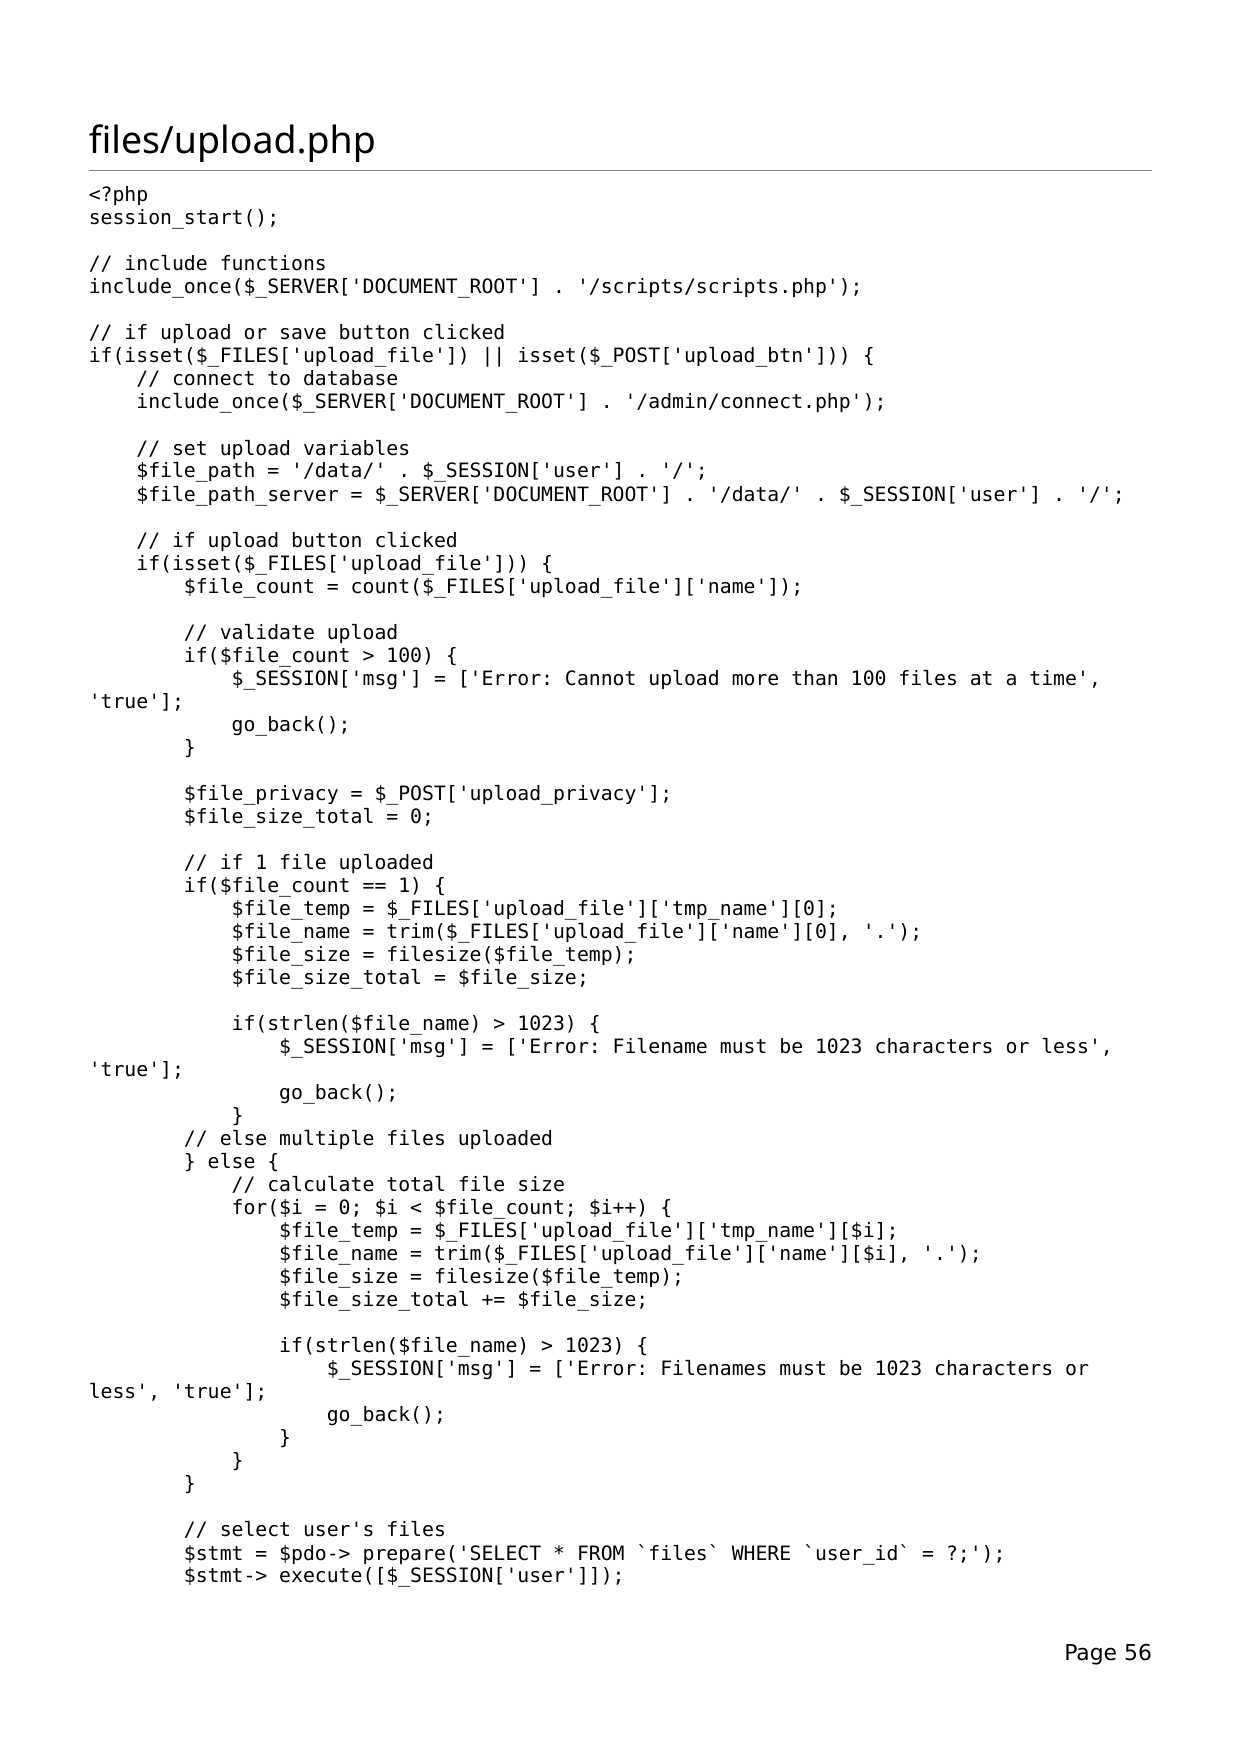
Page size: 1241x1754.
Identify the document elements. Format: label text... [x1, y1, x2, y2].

text $stmt = $pdo-> prepare('SELECT * FROM `files` WHERE `user_id` = ?;'); [88, 1542, 1152, 1564]
text $_SESSION['msg'] = ['Error: Cannot upload more than 100 files at a time', 'true']; [88, 667, 1152, 713]
text $file_size_total = $file_size; [88, 966, 1152, 989]
text $file_path = '/data/' . $_SESSION['user'] . '/'; [88, 459, 1152, 483]
text // validate upload [88, 621, 1152, 644]
text $file_temp = $_FILES['upload_file']['tmp_name'][$i]; [88, 1219, 1152, 1242]
text go_back(); [88, 1403, 1152, 1426]
text // if upload button clicked [88, 529, 1152, 552]
text // select user's files [88, 1518, 1152, 1542]
text $stmt-> execute([$_SESSION['user']]); [88, 1564, 1152, 1588]
text if($file_count == 1) { [88, 874, 1152, 897]
text // connect to database [88, 367, 1152, 391]
text include_once($_SERVER['DOCUMENT_ROOT'] . '/scripts/scripts.php'); [88, 275, 1152, 298]
text if(isset($_FILES['upload_file']) || isset($_POST['upload_btn'])) { [88, 344, 1152, 367]
text <?php [88, 183, 1152, 206]
text if($file_count > 100) { [88, 644, 1152, 667]
text } [88, 1426, 1152, 1449]
text $_SESSION['msg'] = ['Error: Filename must be 1023 characters or less', 'true']; [88, 1035, 1152, 1081]
text // include functions [88, 252, 1152, 275]
text } else { [88, 1150, 1152, 1173]
text } [88, 736, 1152, 759]
text if(isset($_FILES['upload_file'])) { [88, 552, 1152, 575]
text $file_size_total += $file_size; [88, 1288, 1152, 1311]
text $file_temp = $_FILES['upload_file']['tmp_name'][0]; [88, 897, 1152, 920]
text $file_name = trim($_FILES['upload_file']['name'][$i], '.'); [88, 1242, 1152, 1265]
text // if 1 file uploaded [88, 851, 1152, 874]
text // else multiple files uploaded [88, 1127, 1152, 1150]
text $file_size_total = 0; [88, 805, 1152, 828]
text include_once($_SERVER['DOCUMENT_ROOT'] . '/admin/connect.php'); [88, 391, 1152, 413]
text // set upload variables [88, 437, 1152, 459]
text $file_name = trim($_FILES['upload_file']['name'][0], '.'); [88, 920, 1152, 943]
text } [88, 1104, 1152, 1127]
text session_start(); [88, 206, 1152, 229]
text // if upload or save button clicked [88, 321, 1152, 344]
text if(strlen($file_name) > 1023) { [88, 1334, 1152, 1357]
text $file_size = filesize($file_temp); [88, 1265, 1152, 1288]
text for($i = 0; $i < $file_count; $i++) { [88, 1196, 1152, 1219]
text $file_size = filesize($file_temp); [88, 943, 1152, 966]
text } [88, 1472, 1152, 1496]
text go_back(); [88, 1081, 1152, 1104]
text if(strlen($file_name) > 1023) { [88, 1012, 1152, 1035]
text $file_path_server = $_SERVER['DOCUMENT_ROOT'] . '/data/' . $_SESSION['user'] . '/'; [88, 483, 1152, 506]
subtitle files/upload.php [88, 113, 1152, 171]
text $file_count = count($_FILES['upload_file']['name']); [88, 575, 1152, 598]
text go_back(); [88, 713, 1152, 736]
text $file_privacy = $_POST['upload_privacy']; [88, 782, 1152, 805]
text $_SESSION['msg'] = ['Error: Filenames must be 1023 characters or less', 'true']; [88, 1357, 1152, 1403]
text // calculate total file size [88, 1173, 1152, 1196]
text } [88, 1449, 1152, 1472]
